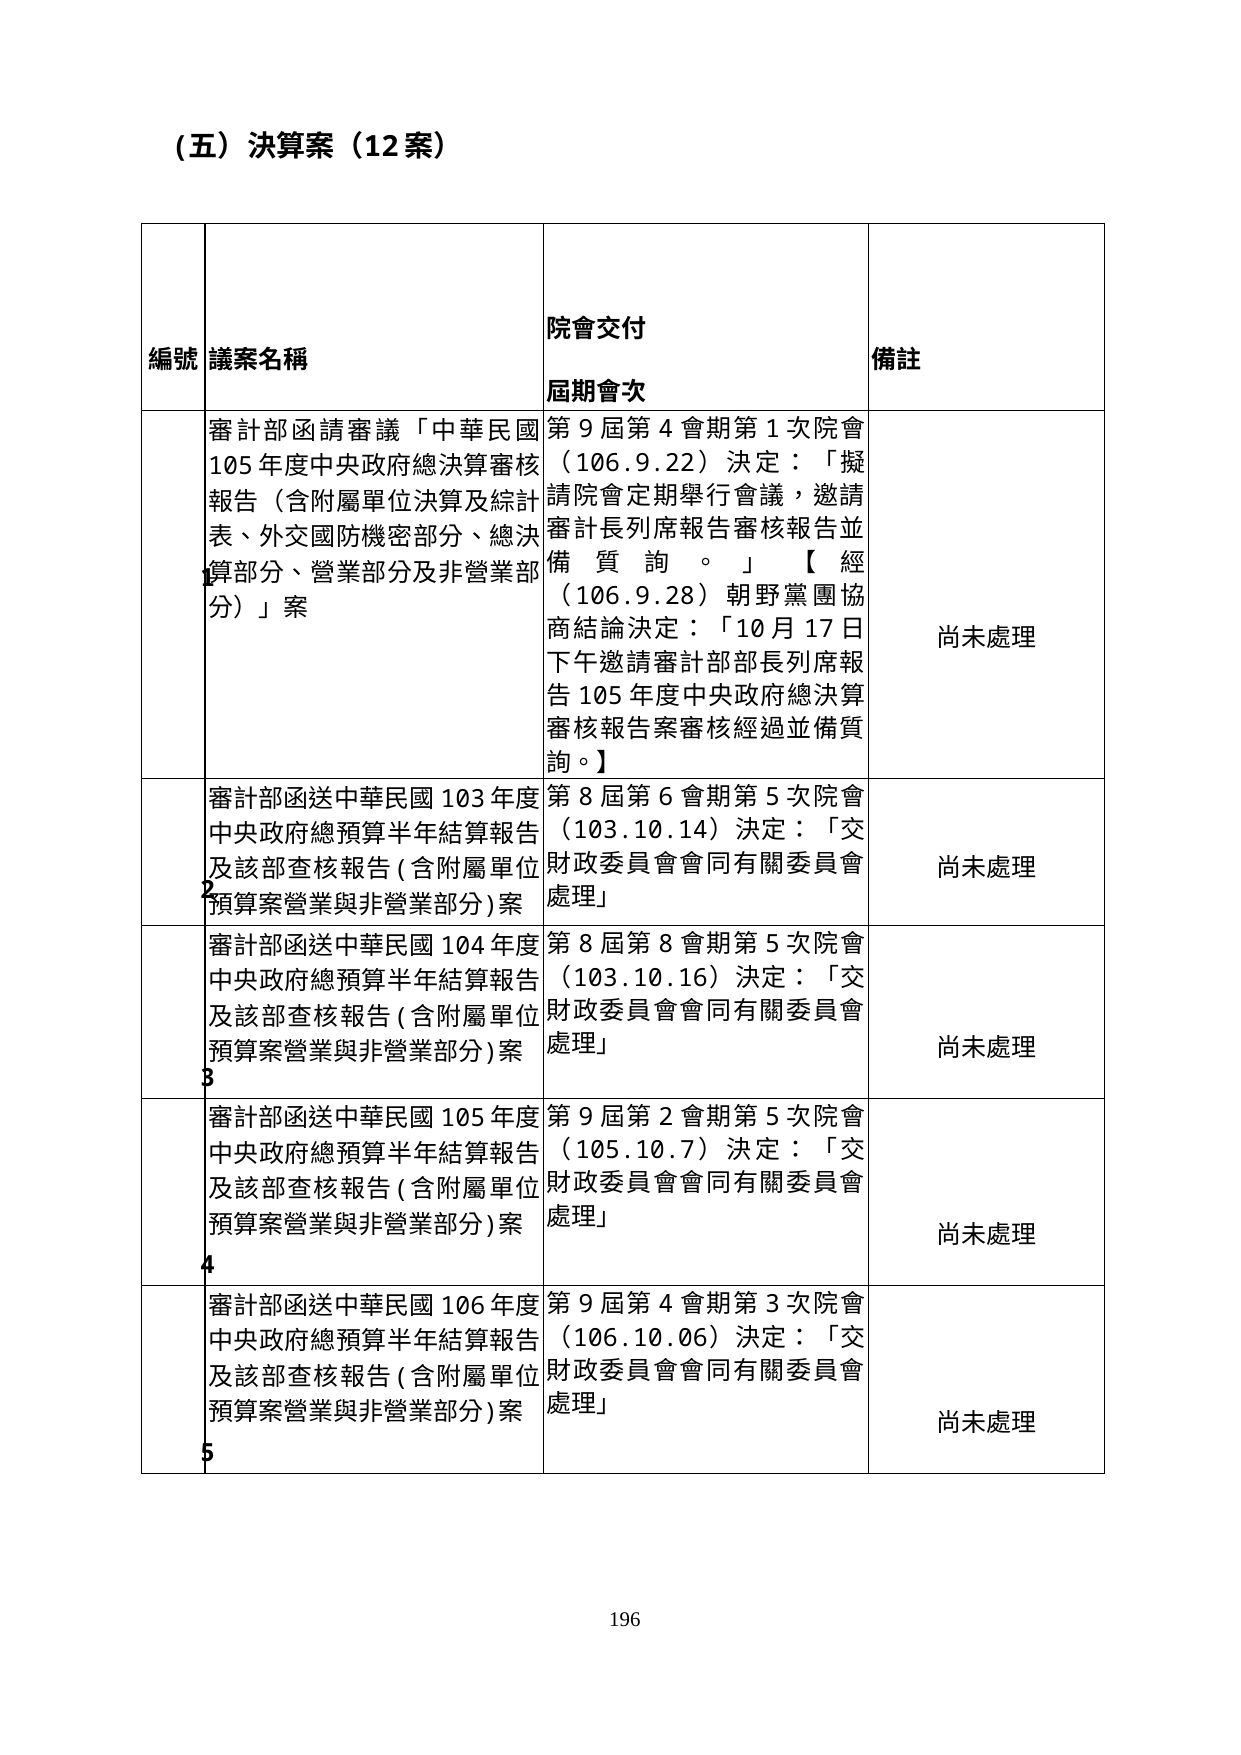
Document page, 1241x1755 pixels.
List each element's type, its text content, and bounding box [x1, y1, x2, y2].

table_cell 審計部函送中華民國104年度中央政府總預算半年結算報告及該部查核報告(含附屬單位預算案營業與非營業部分)案 [206, 926, 543, 1097]
table_cell [142, 1286, 204, 1472]
table_cell 第9屆第4會期第3次院會（106.10.06）決定：「交財政委員會會同有關委員會處理」 [544, 1286, 868, 1472]
table_cell 審計部函送中華民國106年度中央政府總預算半年結算報告及該部查核報告(含附屬單位預算案營業與非營業部分)案 [206, 1286, 543, 1472]
table_header 院會交付 屆期會次 [544, 224, 868, 410]
table_cell 第9屆第4會期第1次院會（106.9.22）決定：「擬請院會定期舉行會議，邀請審計長列席報告審核報告並備質詢。」【經（106.9.28）朝野黨團協商結論決定：「10月17日下午邀請審計部部長列席報告105年度中央政府總決算審核報告案審核經過並備質詢。】 [544, 411, 868, 778]
table_cell [142, 411, 204, 778]
table_cell 尚未處理 [869, 411, 1104, 778]
table_header 編號 [142, 224, 204, 410]
table_cell 尚未處理 [869, 926, 1104, 1097]
table_cell 第8屆第6會期第5次院會（103.10.14）決定：「交財政委員會會同有關委員會處理」 [544, 779, 868, 925]
table_cell 審計部函送中華民國105年度中央政府總預算半年結算報告及該部查核報告(含附屬單位預算案營業與非營業部分)案 [206, 1099, 543, 1285]
table_cell 尚未處理 [869, 1286, 1104, 1472]
table_cell 審計部函請審議「中華民國105年度中央政府總決算審核報告（含附屬單位決算及綜計表、外交國防機密部分、總決算部分、營業部分及非營業部分）」案 [206, 411, 543, 778]
table_cell [142, 1099, 204, 1285]
table_header 備註 [869, 224, 1104, 410]
table_cell 審計部函送中華民國103年度中央政府總預算半年結算報告及該部查核報告(含附屬單位預算案營業與非營業部分)案 [206, 779, 543, 925]
table_cell [142, 779, 204, 925]
table_cell 第8屆第8會期第5次院會（103.10.16）決定：「交財政委員會會同有關委員會處理」 [544, 926, 868, 1097]
text (五）決算案（12案） [142, 114, 1107, 167]
table_cell 第9屆第2會期第5次院會（105.10.7）決定：「交財政委員會會同有關委員會處理」 [544, 1099, 868, 1285]
table_header 議案名稱 [206, 224, 543, 410]
table_cell [142, 926, 204, 1097]
table_cell 尚未處理 [869, 779, 1104, 925]
table_cell 尚未處理 [869, 1099, 1104, 1285]
